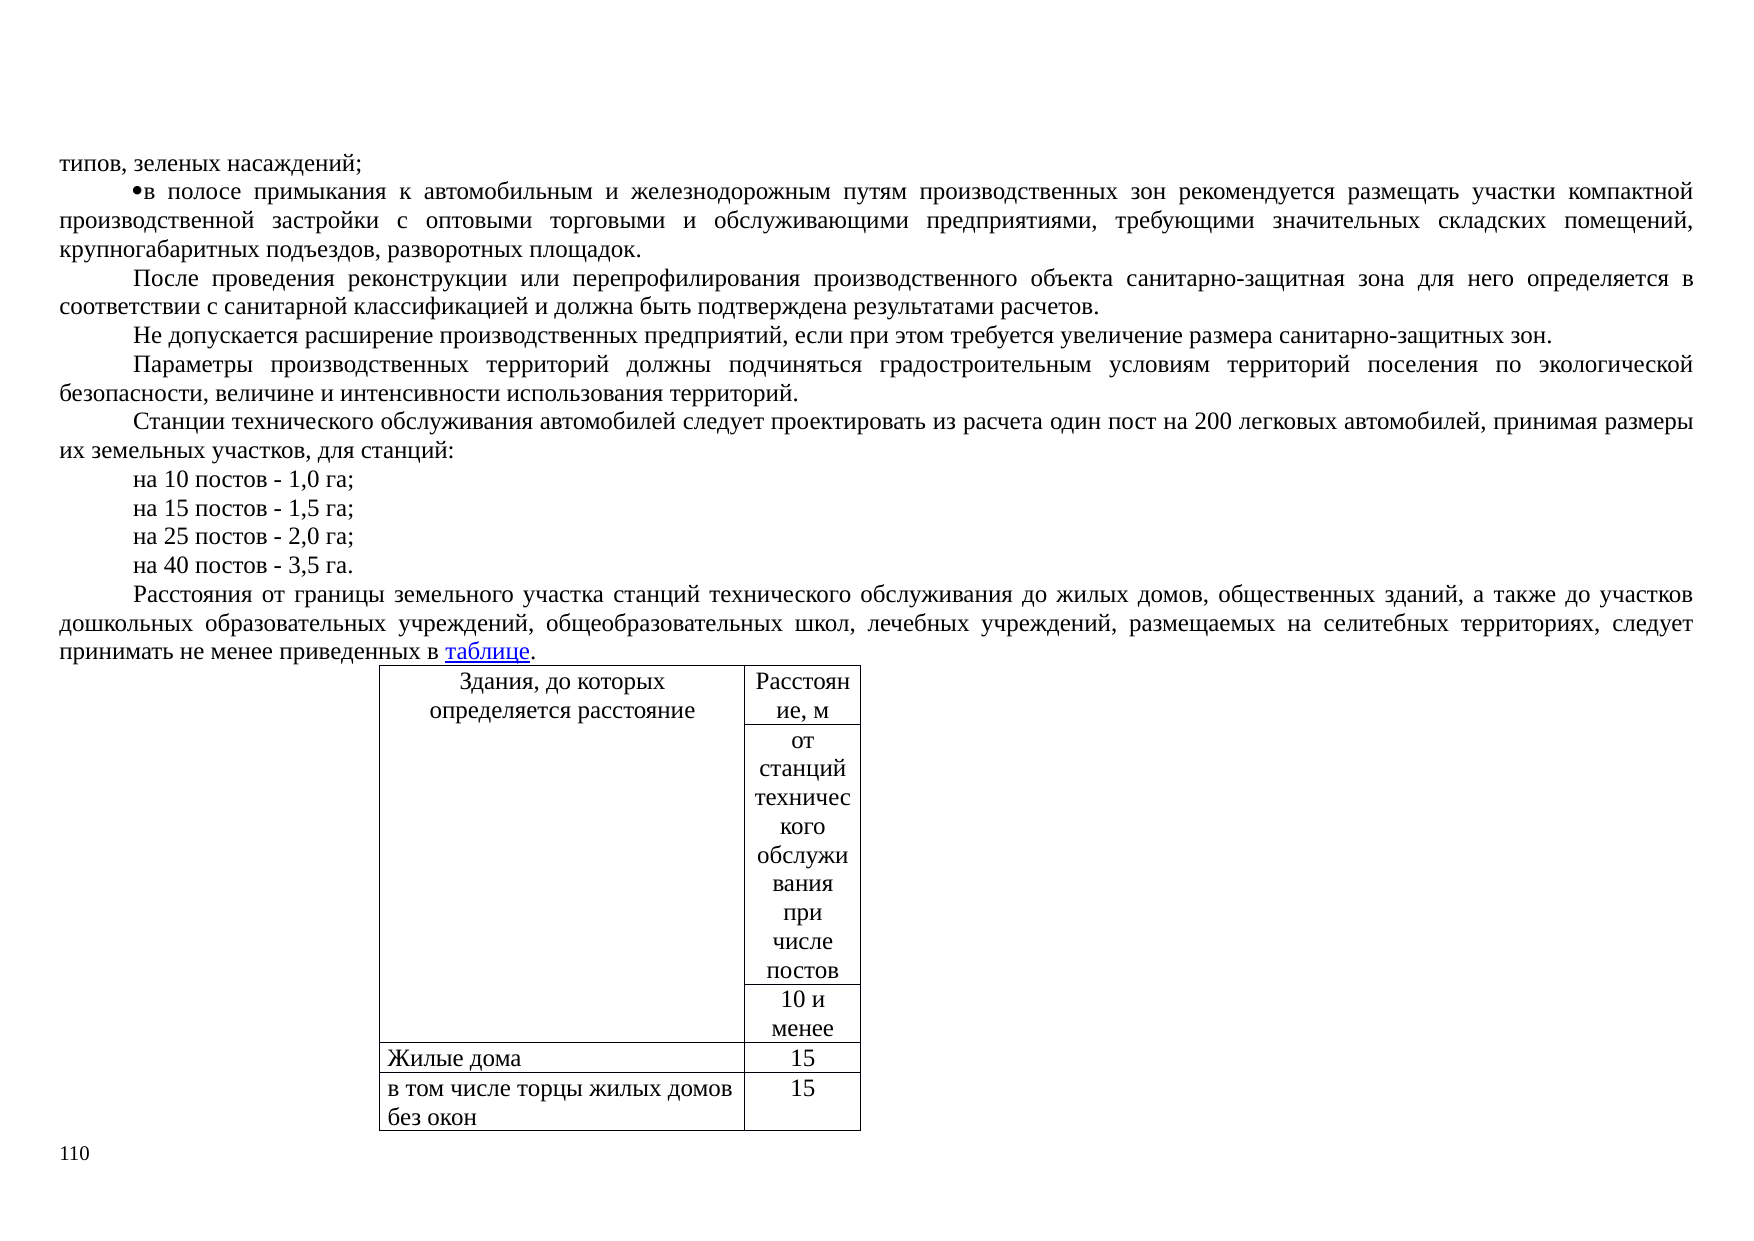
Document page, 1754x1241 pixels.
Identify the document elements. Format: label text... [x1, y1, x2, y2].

table_cell 15 [745, 1073, 860, 1130]
text на 25 постов - 2,0 га; [59, 521, 1695, 550]
table_cell в том числе торцы жилых домов без окон [380, 1073, 744, 1130]
list в полосе примыкания к автомобильным и железнодорожным путям производственных зон рекомендуется размещать участки компактной производственной застройки с оптовыми торговыми и обслуживающими предприятиями, требующими значительных складских помещений, крупногабаритных подъездов, разворотных площадок. [59, 176, 1695, 263]
table_header Расстояние, м [745, 666, 860, 724]
text Расстояния от границы земельного участка станций технического обслуживания до жилых домов, общественных зданий, а также до участков дошкольных образовательных учреждений, общеобразовательных школ, лечебных учреждений, размещаемых на селитебных территориях, следует принимать не менее приведенных в таблице. [59, 579, 1695, 665]
text на 40 постов - 3,5 га. [59, 550, 1695, 579]
text Не допускается расширение производственных предприятий, если при этом требуется увеличение размера санитарно-защитных зон. [59, 320, 1695, 349]
list типов, зеленых насаждений; [59, 148, 1695, 176]
text Станции технического обслуживания автомобилей следует проектировать из расчета один пост на 200 легковых автомобилей, принимая размеры их земельных участков, для станций: [59, 406, 1695, 464]
table_cell Жилые дома [380, 1043, 744, 1072]
table_cell от станций технического обслуживания при числе постов [745, 725, 860, 983]
table_cell 15 [745, 1043, 860, 1072]
text на 15 постов - 1,5 га; [59, 493, 1695, 521]
table_header Здания, до которых определяется расстояние [380, 666, 744, 1042]
text на 10 постов - 1,0 га; [59, 464, 1695, 493]
table_cell 10 и менее [745, 985, 860, 1042]
text Параметры производственных территорий должны подчиняться градостроительным условиям территорий поселения по экологической безопасности, величине и интенсивности использования территорий. [59, 349, 1695, 406]
text После проведения реконструкции или перепрофилирования производственного объекта санитарно-защитная зона для него определяется в соответствии с санитарной классификацией и должна быть подтверждена результатами расчетов. [59, 263, 1695, 320]
